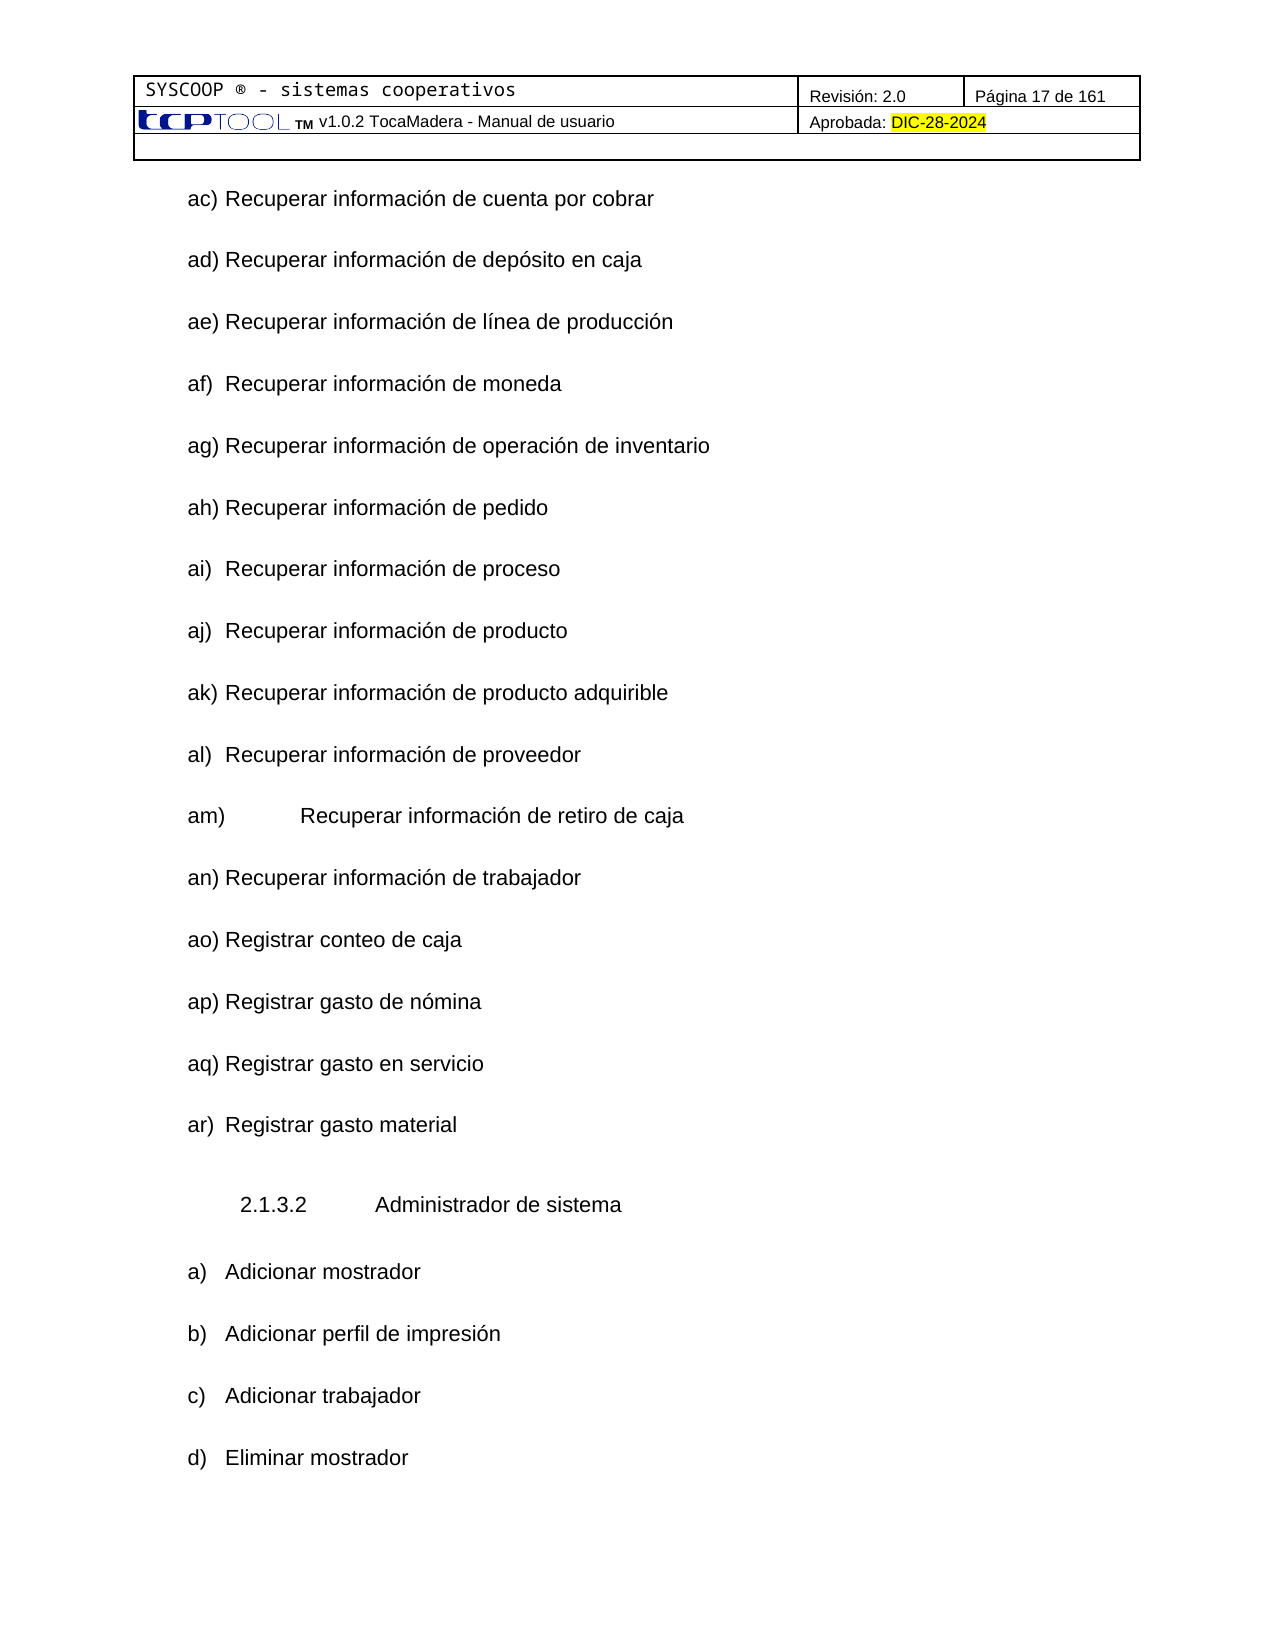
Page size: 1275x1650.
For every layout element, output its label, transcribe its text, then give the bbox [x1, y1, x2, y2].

list Registrar gasto en servicio [187, 1050, 1125, 1076]
list Recuperar información de retiro de caja [187, 803, 1125, 828]
list Recuperar información de operación de inventario [187, 433, 1125, 458]
list Recuperar información de producto adquirible [187, 680, 1125, 705]
list Recuperar información de cuenta por cobrar [187, 186, 1125, 211]
list Registrar conteo de caja [187, 927, 1125, 952]
list Recuperar información de trabajador [187, 865, 1125, 890]
list Recuperar información de línea de producción [187, 309, 1125, 334]
list Recuperar información de proceso [187, 556, 1125, 581]
list Registrar gasto material [187, 1112, 1125, 1137]
list Adicionar perfil de impresión [187, 1321, 1125, 1346]
list Registrar gasto de nómina [187, 989, 1125, 1014]
list Adicionar trabajador [187, 1383, 1125, 1408]
picture [138, 110, 290, 130]
list Recuperar información de pedido [187, 494, 1125, 520]
list Recuperar información de moneda [187, 371, 1125, 396]
list Recuperar información de proveedor [187, 742, 1125, 767]
list Recuperar información de depósito en caja [187, 247, 1125, 273]
list Recuperar información de producto [187, 618, 1125, 643]
subtitle Administrador de sistema [240, 1192, 1125, 1217]
list Adicionar mostrador [187, 1259, 1125, 1284]
list Eliminar mostrador [187, 1444, 1125, 1470]
